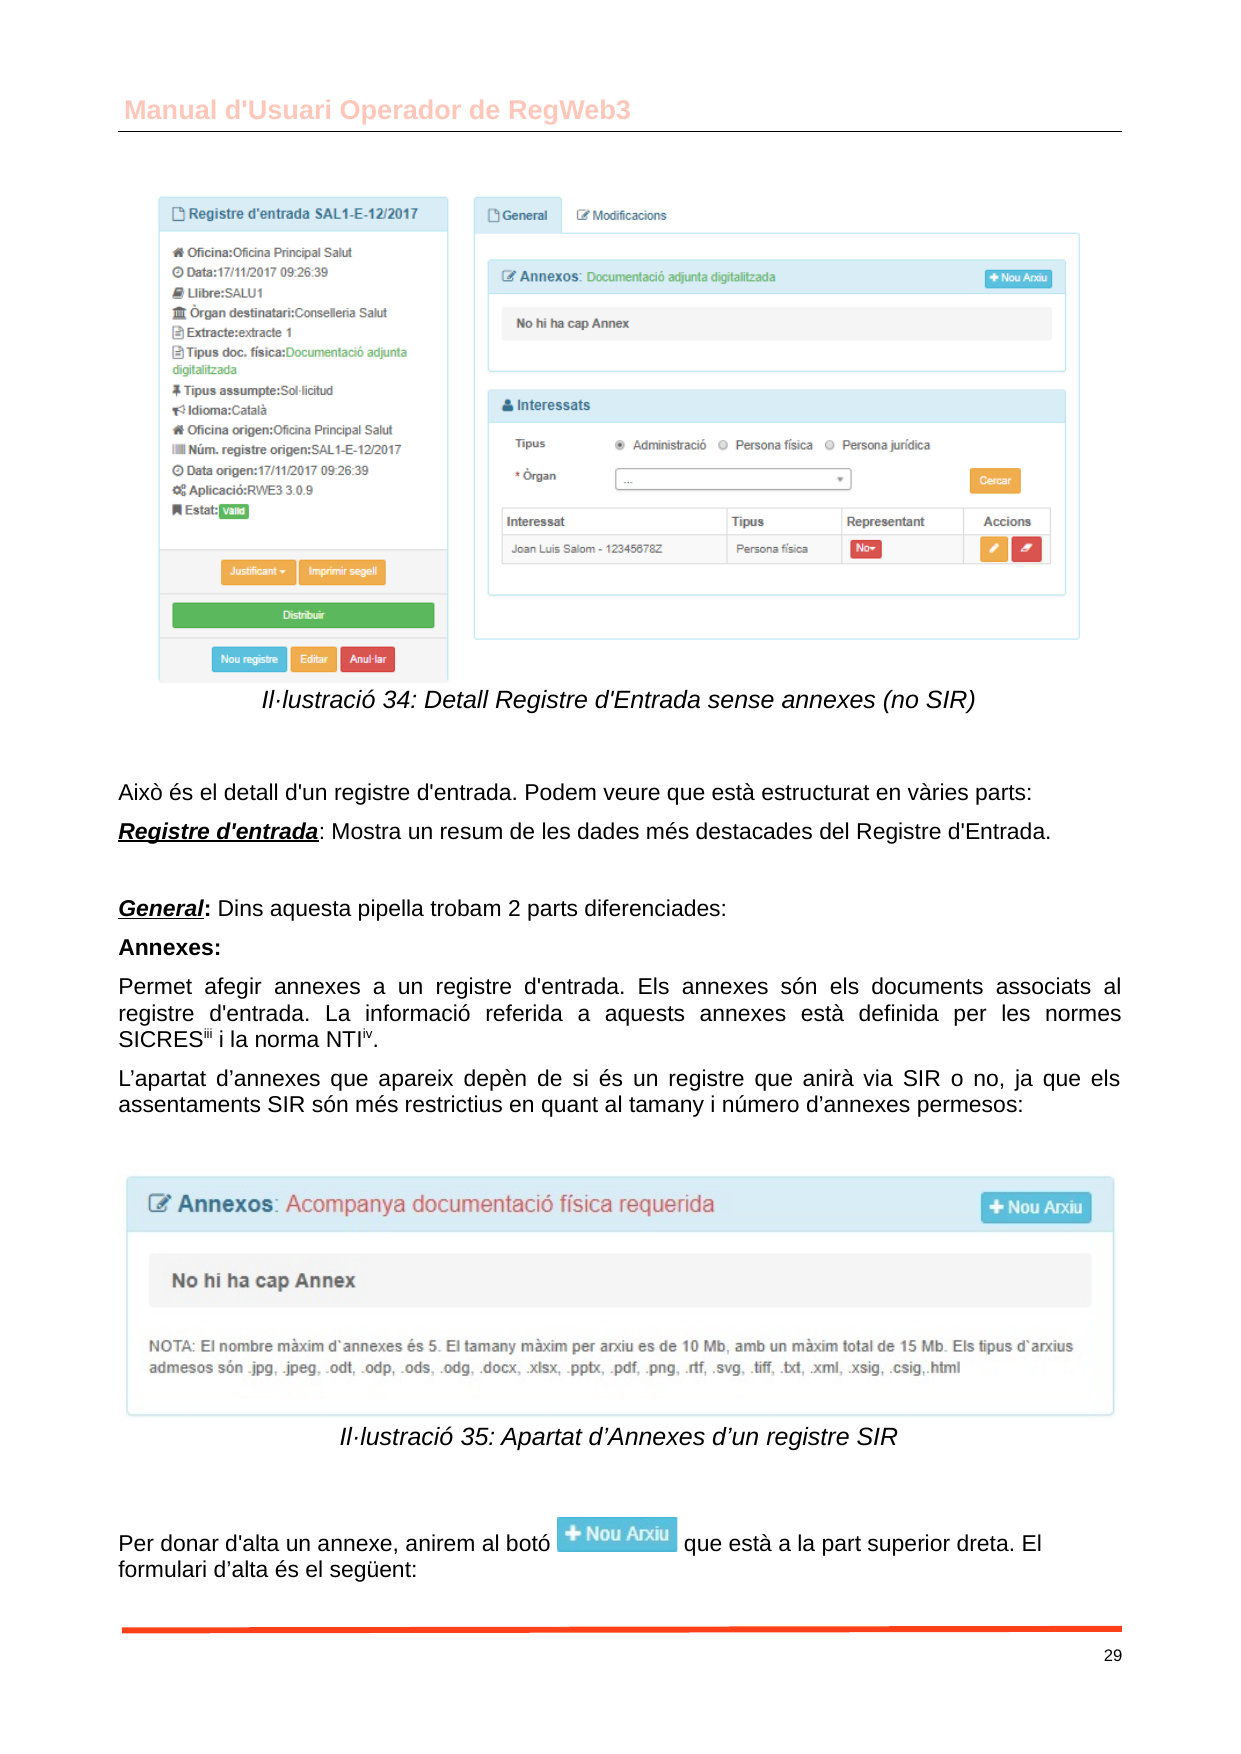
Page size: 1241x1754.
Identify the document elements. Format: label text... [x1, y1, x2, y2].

text Registre d'entrada: Mostra un resum de les dades més destacades del Registre d'Entrada. [118, 818, 1122, 844]
text Annexes: [118, 934, 1122, 961]
text Això és el detall d'un registre d'entrada. Podem veure que està estructurat en vàries parts: [118, 779, 1122, 805]
picture [154, 192, 1087, 685]
text Il·lustració 34: Detall Registre d'Entrada sense annexes (no SIR) [118, 685, 1122, 713]
picture [118, 1168, 1123, 1423]
picture [557, 1517, 678, 1552]
text General: Dins aquesta pipella trobam 2 parts diferenciades: [118, 895, 1122, 922]
text Il·lustració 35: Apartat d’Annexes d’un registre SIR [118, 1423, 1122, 1451]
text Per donar d'alta un annexe, anirem al botó que està a la part superior dreta. El formulari d’alta és el següent: [118, 1517, 1122, 1583]
text L’apartat d’annexes que apareix depèn de si és un registre que anirà via SIR o no, ja que els assentaments SIR són més restrictius en quant al tamany i número d’annexes permesos: [118, 1065, 1122, 1117]
text Permet afegir annexes a un registre d'entrada. Els annexes són els documents associats al registre d'entrada. La informació referida a aquests annexes està definida per les normes SICRES i la norma NTI. [118, 973, 1122, 1052]
